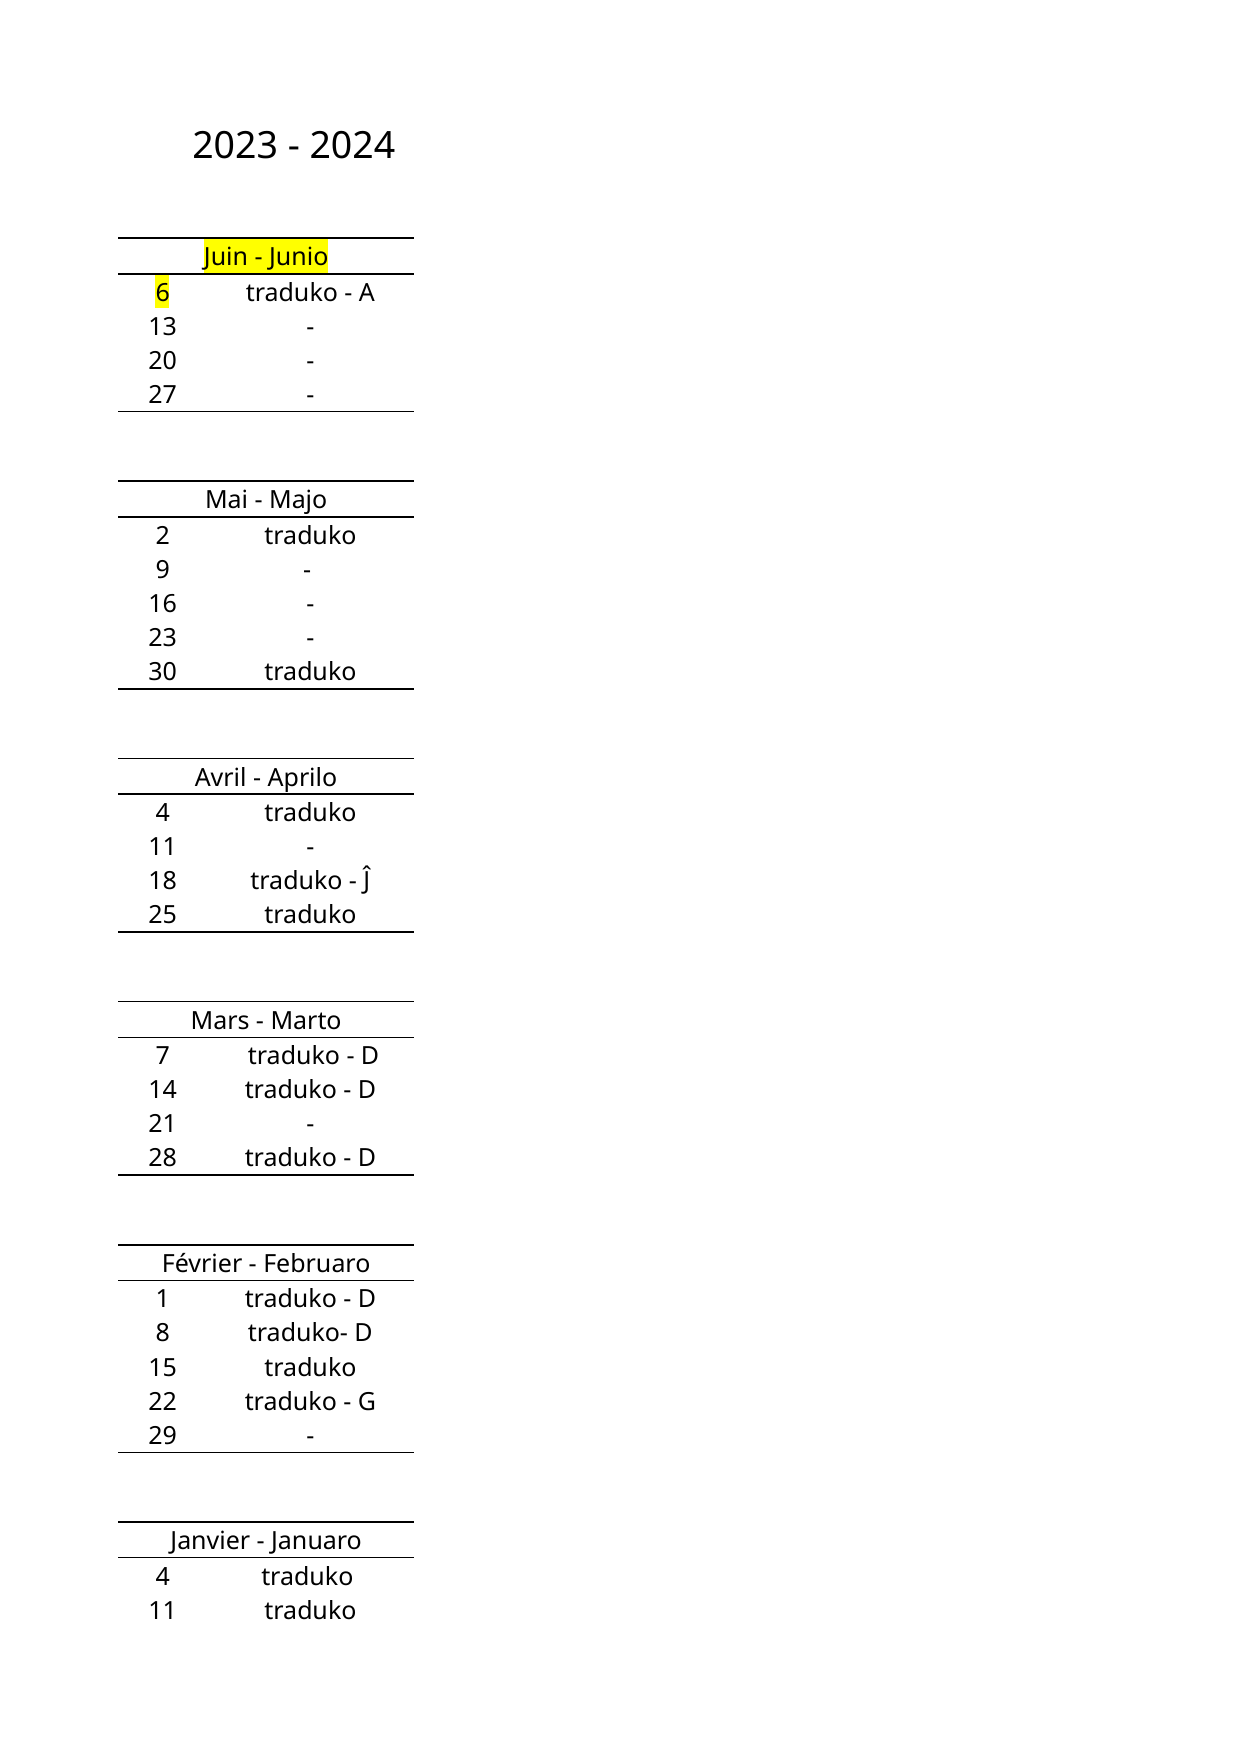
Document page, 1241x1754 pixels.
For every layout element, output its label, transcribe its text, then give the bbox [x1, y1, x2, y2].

table_cell 13 [118, 309, 207, 343]
table_cell - [207, 309, 414, 343]
table_cell 28 [118, 1140, 207, 1174]
table_cell 4 [118, 1558, 207, 1592]
table_cell 9 [118, 552, 207, 586]
text 2023 - 2024 [118, 118, 1122, 169]
table_cell 22 [118, 1383, 207, 1417]
table_cell 7 [118, 1038, 207, 1072]
table_cell 29 [118, 1417, 207, 1451]
table_header Février - Februaro [118, 1246, 414, 1279]
table_cell 11 [118, 1592, 207, 1626]
table_cell traduko - D [207, 1072, 414, 1106]
table_cell - [207, 377, 414, 411]
table_cell 6 [118, 275, 207, 308]
table_cell 18 [118, 863, 207, 897]
table_cell traduko - G [207, 1383, 414, 1417]
table_cell traduko [207, 897, 414, 931]
table_header Juin - Junio [118, 239, 414, 273]
table_cell traduko [207, 1349, 414, 1383]
table_cell - [207, 620, 414, 654]
table_cell 15 [118, 1349, 207, 1383]
table_cell 16 [118, 586, 207, 620]
table_cell traduko [207, 1558, 414, 1592]
table_cell 8 [118, 1315, 207, 1349]
table_cell 4 [118, 795, 207, 829]
table_cell - [207, 829, 414, 863]
table_cell - [207, 552, 414, 586]
table_cell 23 [118, 620, 207, 654]
table_cell 20 [118, 343, 207, 377]
table_cell 27 [118, 377, 207, 411]
table_cell - [207, 586, 414, 620]
table_header Mars - Marto [118, 1002, 414, 1036]
table_cell traduko- D [207, 1315, 414, 1349]
table_cell 1 [118, 1281, 207, 1315]
table_cell traduko - D [207, 1140, 414, 1174]
table_cell traduko [207, 654, 414, 688]
table_cell traduko - A [207, 275, 414, 308]
table_cell - [207, 1106, 414, 1140]
table_cell traduko - D [207, 1038, 414, 1072]
table_cell - [207, 1417, 414, 1451]
table_cell traduko - Ĵ [207, 863, 414, 897]
table_cell 14 [118, 1072, 207, 1106]
table_cell traduko [207, 518, 414, 552]
table_cell - [207, 343, 414, 377]
table_cell traduko - D [207, 1281, 414, 1315]
table_cell 30 [118, 654, 207, 688]
table_cell 11 [118, 829, 207, 863]
table_cell 25 [118, 897, 207, 931]
table_cell traduko [207, 795, 414, 829]
table_header Janvier - Januaro [118, 1523, 414, 1557]
table_cell traduko [207, 1592, 414, 1626]
table_cell 2 [118, 518, 207, 552]
table_cell 21 [118, 1106, 207, 1140]
table_header Mai - Majo [118, 482, 414, 516]
table_header Avril - Aprilo [118, 759, 414, 793]
